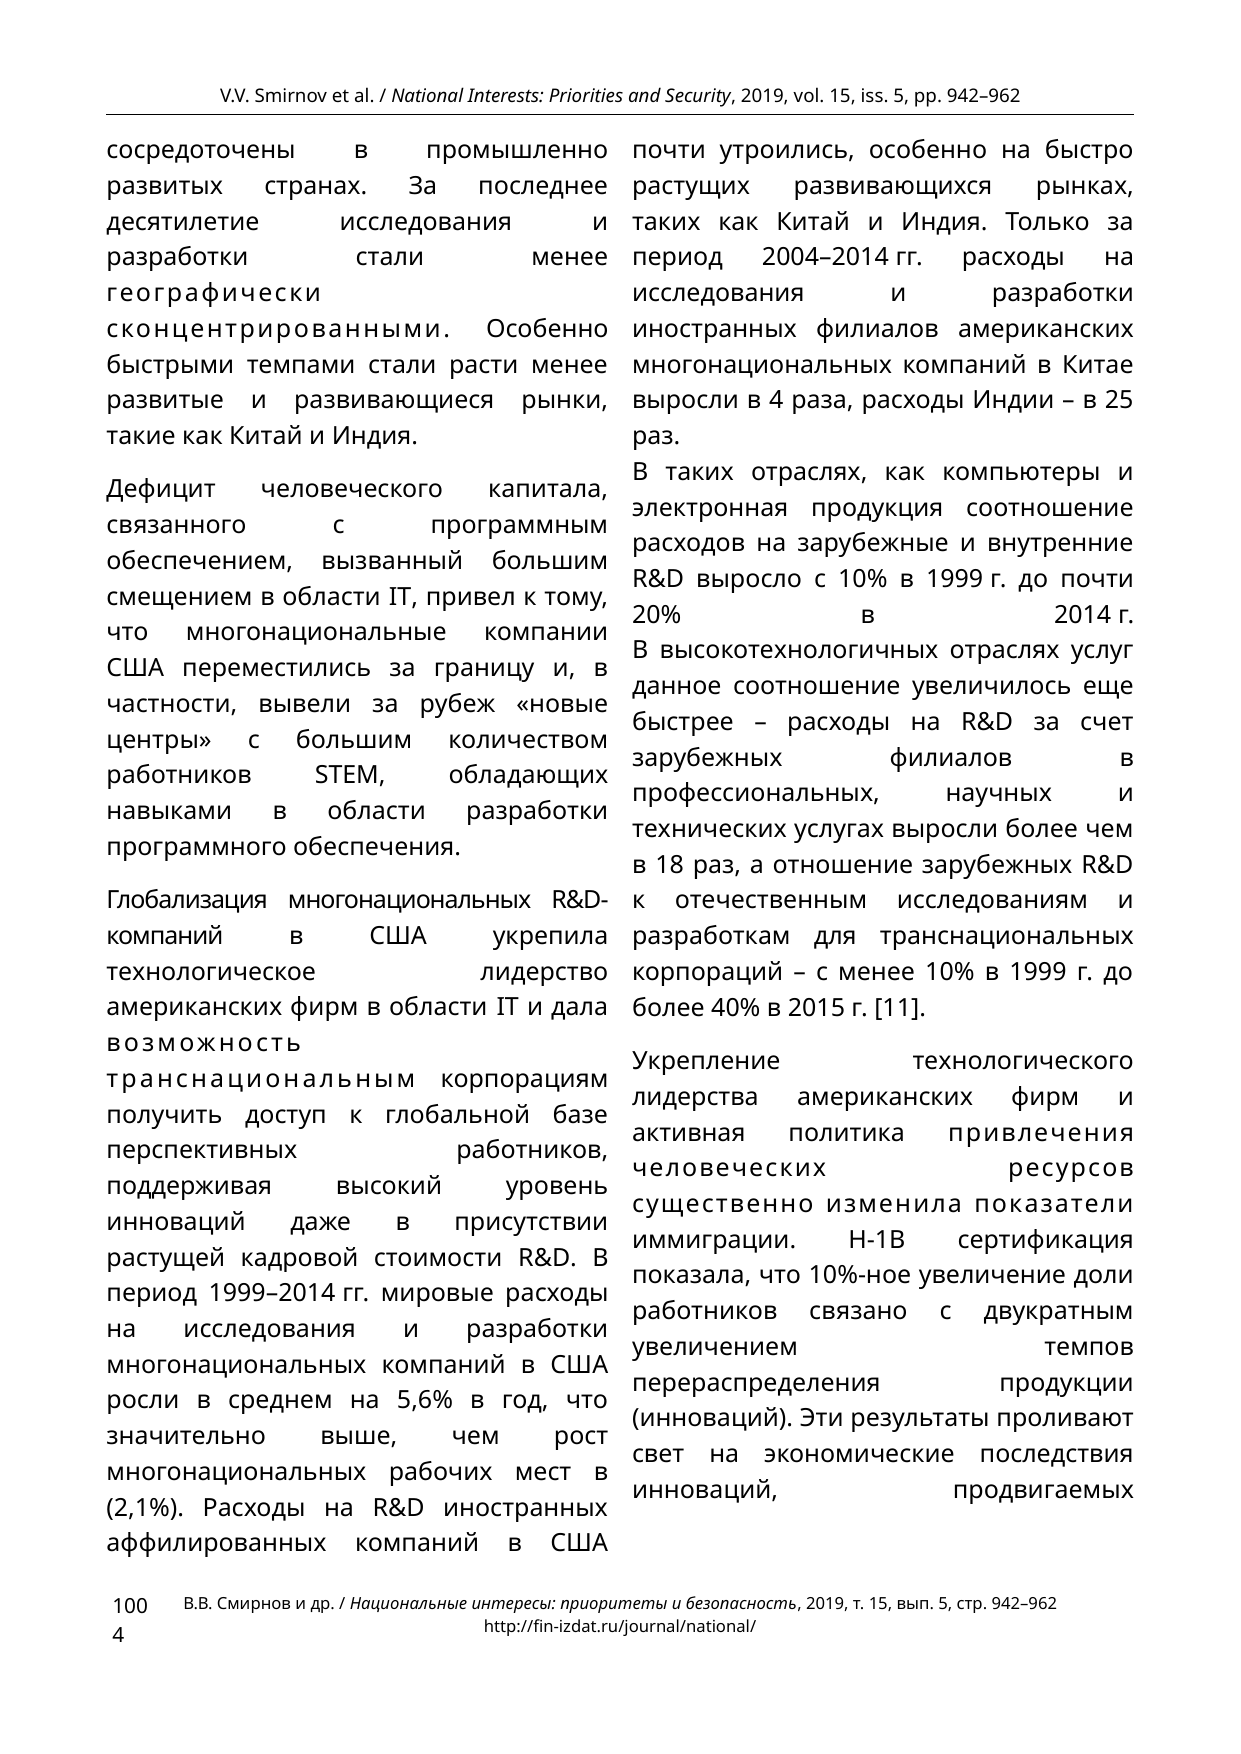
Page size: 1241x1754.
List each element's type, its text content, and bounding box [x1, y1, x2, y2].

text Дефицит человеческого капитала, связанного с программным обеспечением, вызванный большим смещением в области IT, привел к тому, что многонациональные компании США переместились за границу и, в частности, вывели за рубеж «новые центры» с большим количеством работников STEM, обладающих навыками в области разработки программного обеспечения. [106, 471, 608, 862]
text Глобализация многонациональных R&D-компаний в США укрепила технологическое лидерство американских фирм в области IT и дала возможность транснациональным корпорациям получить доступ к глобальной базе перспективных работников, поддерживая высокий уровень инноваций даже в присутствии растущей кадровой стоимости R&D. В период 1999–2014 гг. мировые расходы на исследования и разработки многонациональных компаний в США росли в среднем на 5,6% в год, что значительно выше, чем рост многонациональных рабочих мест в (2,1%). Расходы на R&D иностранных аффилированных компаний в США [106, 882, 608, 1559]
text Укрепление технологического лидерства американских фирм и активная политика привлечения человеческих ресурсов существенно изменила показатели иммиграции. H-1B сертификация показала, что 10%-ное увеличение доли работников связано с двукратным увеличением темпов перераспределения продукции (инноваций). Эти результаты проливают свет на экономические последствия инноваций, продвигаемых [632, 1043, 1134, 1506]
text почти утроились, особенно на быстро растущих развивающихся рынках, таких как Китай и Индия. Только за период 2004–2014 гг. расходы на исследования и разработки иностранных филиалов американских многонациональных компаний в Китае выросли в 4 раза, расходы Индии – в 25 раз. В таких отраслях, как компьютеры и электронная продукция соотношение расходов на зарубежные и внутренние R&D выросло с 10% в 1999 г. до почти 20% в 2014 г. В высокотехнологичных отраслях услуг данное соотношение увеличилось еще быстрее – расходы на R&D за счет зарубежных филиалов в профессиональных, научных и технических услугах выросли более чем в 18 раз, а отношение зарубежных R&D к отечественным исследованиям и разработкам для транснациональных корпораций – с менее 10% в 1999 г. до более 40% в 2015 г. [11]. [632, 132, 1134, 1023]
text сосредоточены в промышленно развитых странах. За последнее десятилетие исследования и разработки стали менее географически сконцентрированными. Особенно быстрыми темпами стали расти менее развитые и развивающиеся рынки, такие как Китай и Индия. [106, 132, 608, 452]
